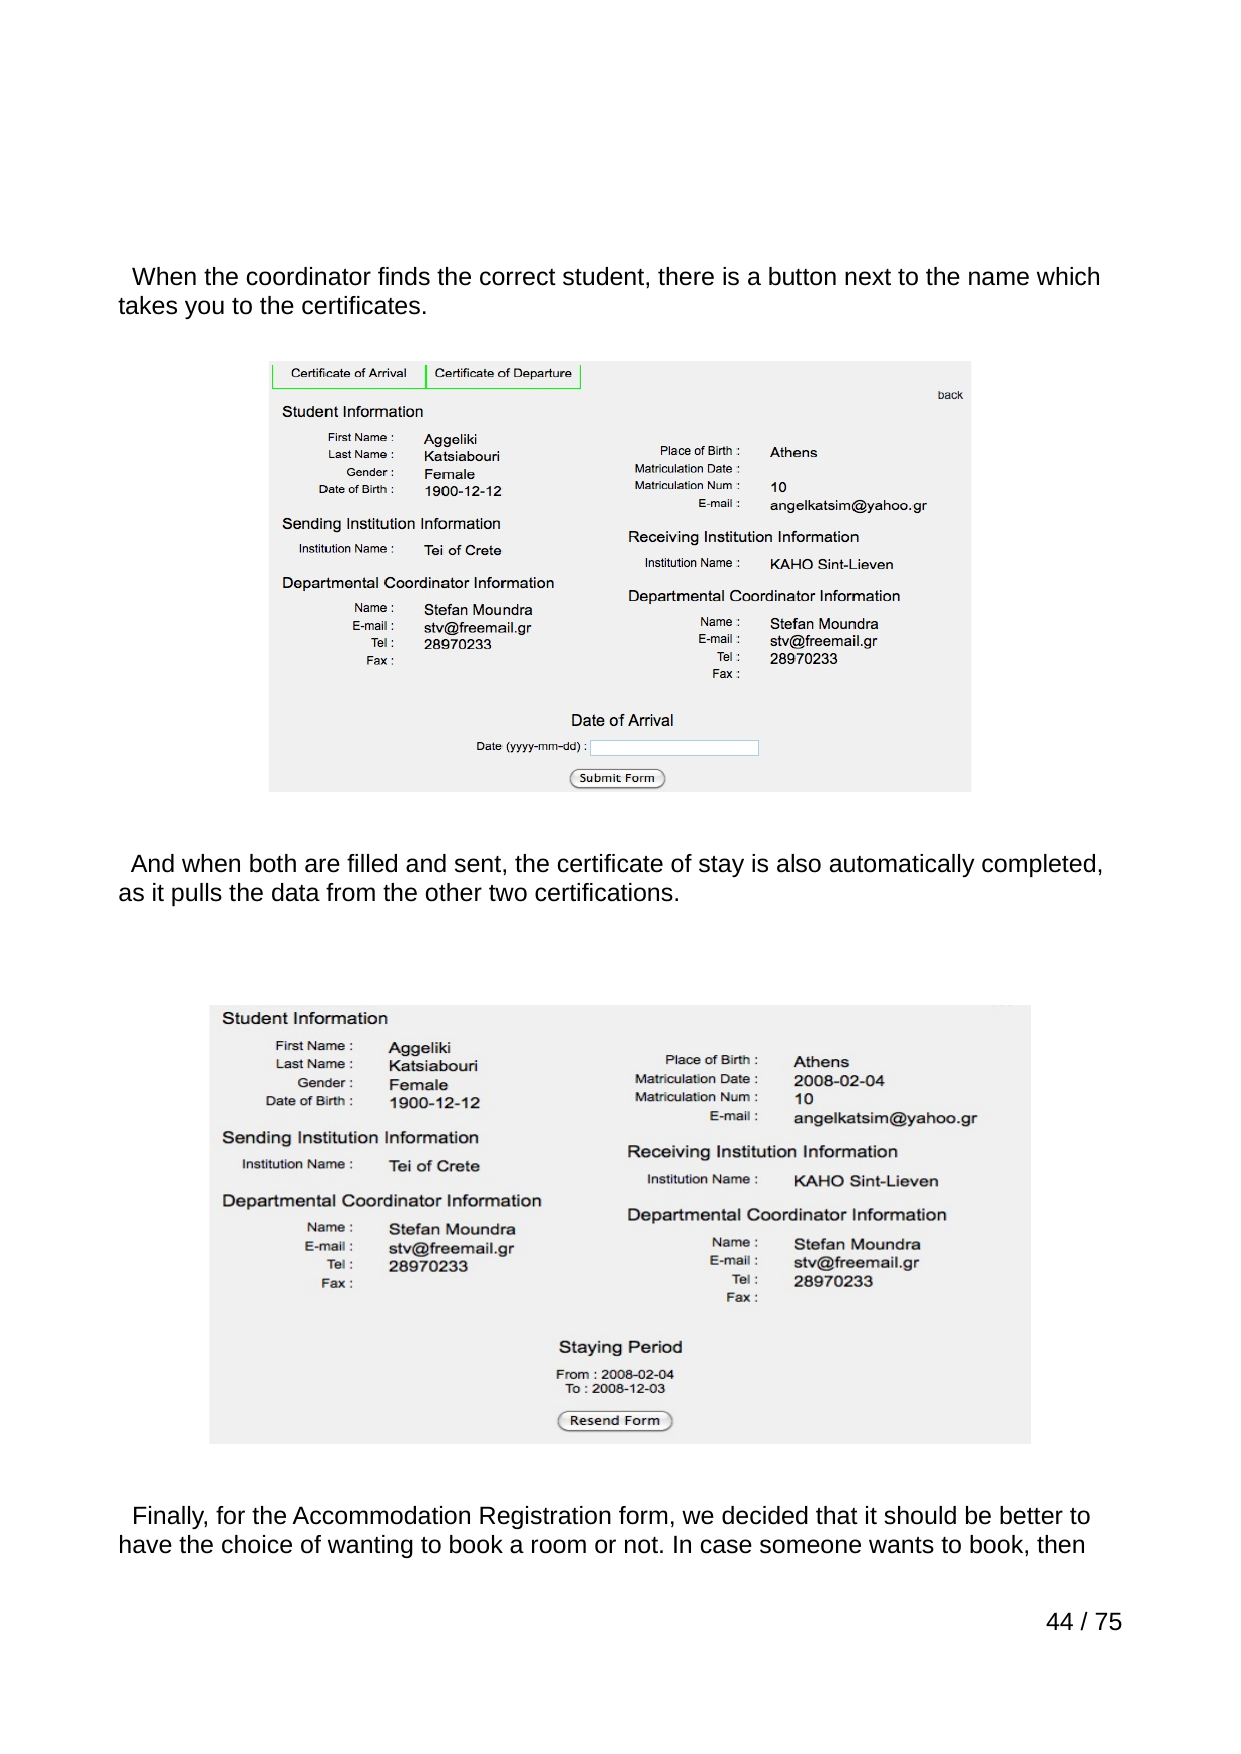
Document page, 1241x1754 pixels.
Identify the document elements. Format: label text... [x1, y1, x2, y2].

picture [209, 1005, 1031, 1444]
text Finally, for the Accommodation Registration form, we decided that it should be better to have the choice of wanting to book a room or not. In case someone wants to book, then [118, 1501, 1122, 1558]
text When the coordinator finds the correct student, there is a button next to the name which takes you to the certificates. [118, 262, 1122, 319]
text And when both are filled and sent, the certificate of stay is also automatically completed, as it pulls the data from the other two certifications. [118, 849, 1122, 907]
picture [268, 361, 972, 792]
